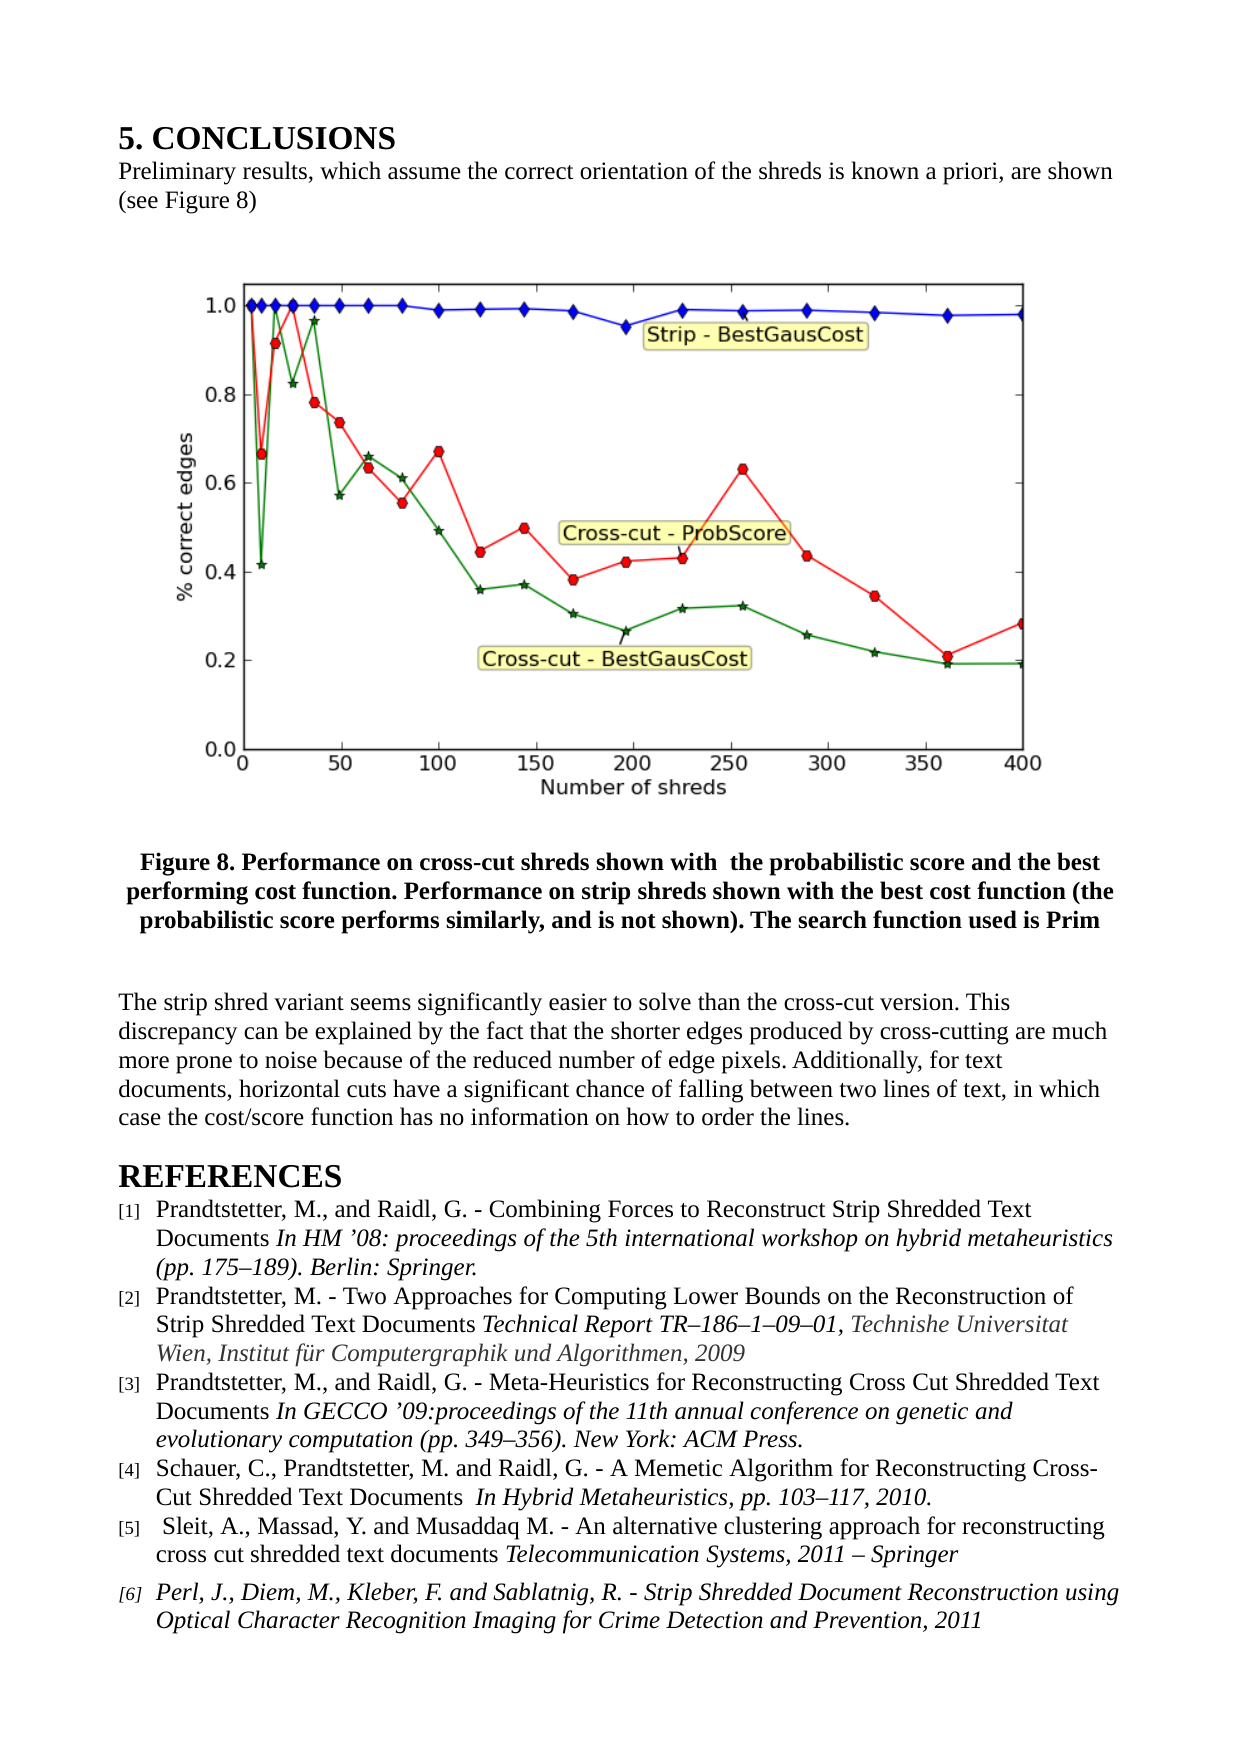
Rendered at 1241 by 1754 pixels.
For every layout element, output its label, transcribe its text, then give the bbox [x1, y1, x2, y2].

picture [118, 226, 1123, 807]
list Prandtstetter, M. - Two Approaches for Computing Lower Bounds on the Reconstruction of Strip Shredded Text Documents Technical Report TR–186–1–09–01, Technishe Universitat Wien, Institut für Computergraphik und Algorithmen, 2009 [118, 1281, 1122, 1367]
list Schauer, C., Prandtstetter, M. and Raidl, G. - A Memetic Algorithm for Reconstructing Cross-Cut Shredded Text Documents In Hybrid Metaheuristics, pp. 103–117, 2010. [118, 1453, 1122, 1511]
text Figure 8. Performance on cross-cut shreds shown with the probabilistic score and the best performing cost function. Performance on strip shreds shown with the best cost function (the probabilistic score performs similarly, and is not shown). The search function used is Prim [118, 847, 1122, 934]
subtitle REFERENCES [118, 1156, 1122, 1194]
text Preliminary results, which assume the correct orientation of the shreds is known a priori, are shown (see Figure 8) [118, 156, 1122, 214]
subtitle 5. CONCLUSIONS [118, 118, 1122, 156]
text The strip shred variant seems significantly easier to solve than the cross-cut version. This discrepancy can be explained by the fact that the shorter edges produced by cross-cutting are much more prone to noise because of the reduced number of edge pixels. Additionally, for text documents, horizontal cuts have a significant chance of falling between two lines of text, in which case the cost/score function has no information on how to order the lines. [118, 987, 1122, 1131]
list Prandtstetter, M., and Raidl, G. - Meta-Heuristics for Reconstructing Cross Cut Shredded Text Documents In GECCO ’09:proceedings of the 11th annual conference on genetic and evolutionary computation (pp. 349–356). New York: ACM Press. [118, 1367, 1122, 1453]
list Sleit, A., Massad, Y. and Musaddaq M. - An alternative clustering approach for reconstructing cross cut shredded text documents Telecommunication Systems, 2011 – Springer [118, 1511, 1122, 1568]
list Prandtstetter, M., and Raidl, G. - Combining Forces to Reconstruct Strip Shredded Text Documents In HM ’08: proceedings of the 5th international workshop on hybrid metaheuristics (pp. 175–189). Berlin: Springer. [118, 1194, 1122, 1281]
list Perl, J., Diem, M., Kleber, F. and Sablatnig, R. - Strip Shredded Document Reconstruction using Optical Character Recognition Imaging for Crime Detection and Prevention, 2011 [118, 1577, 1122, 1634]
